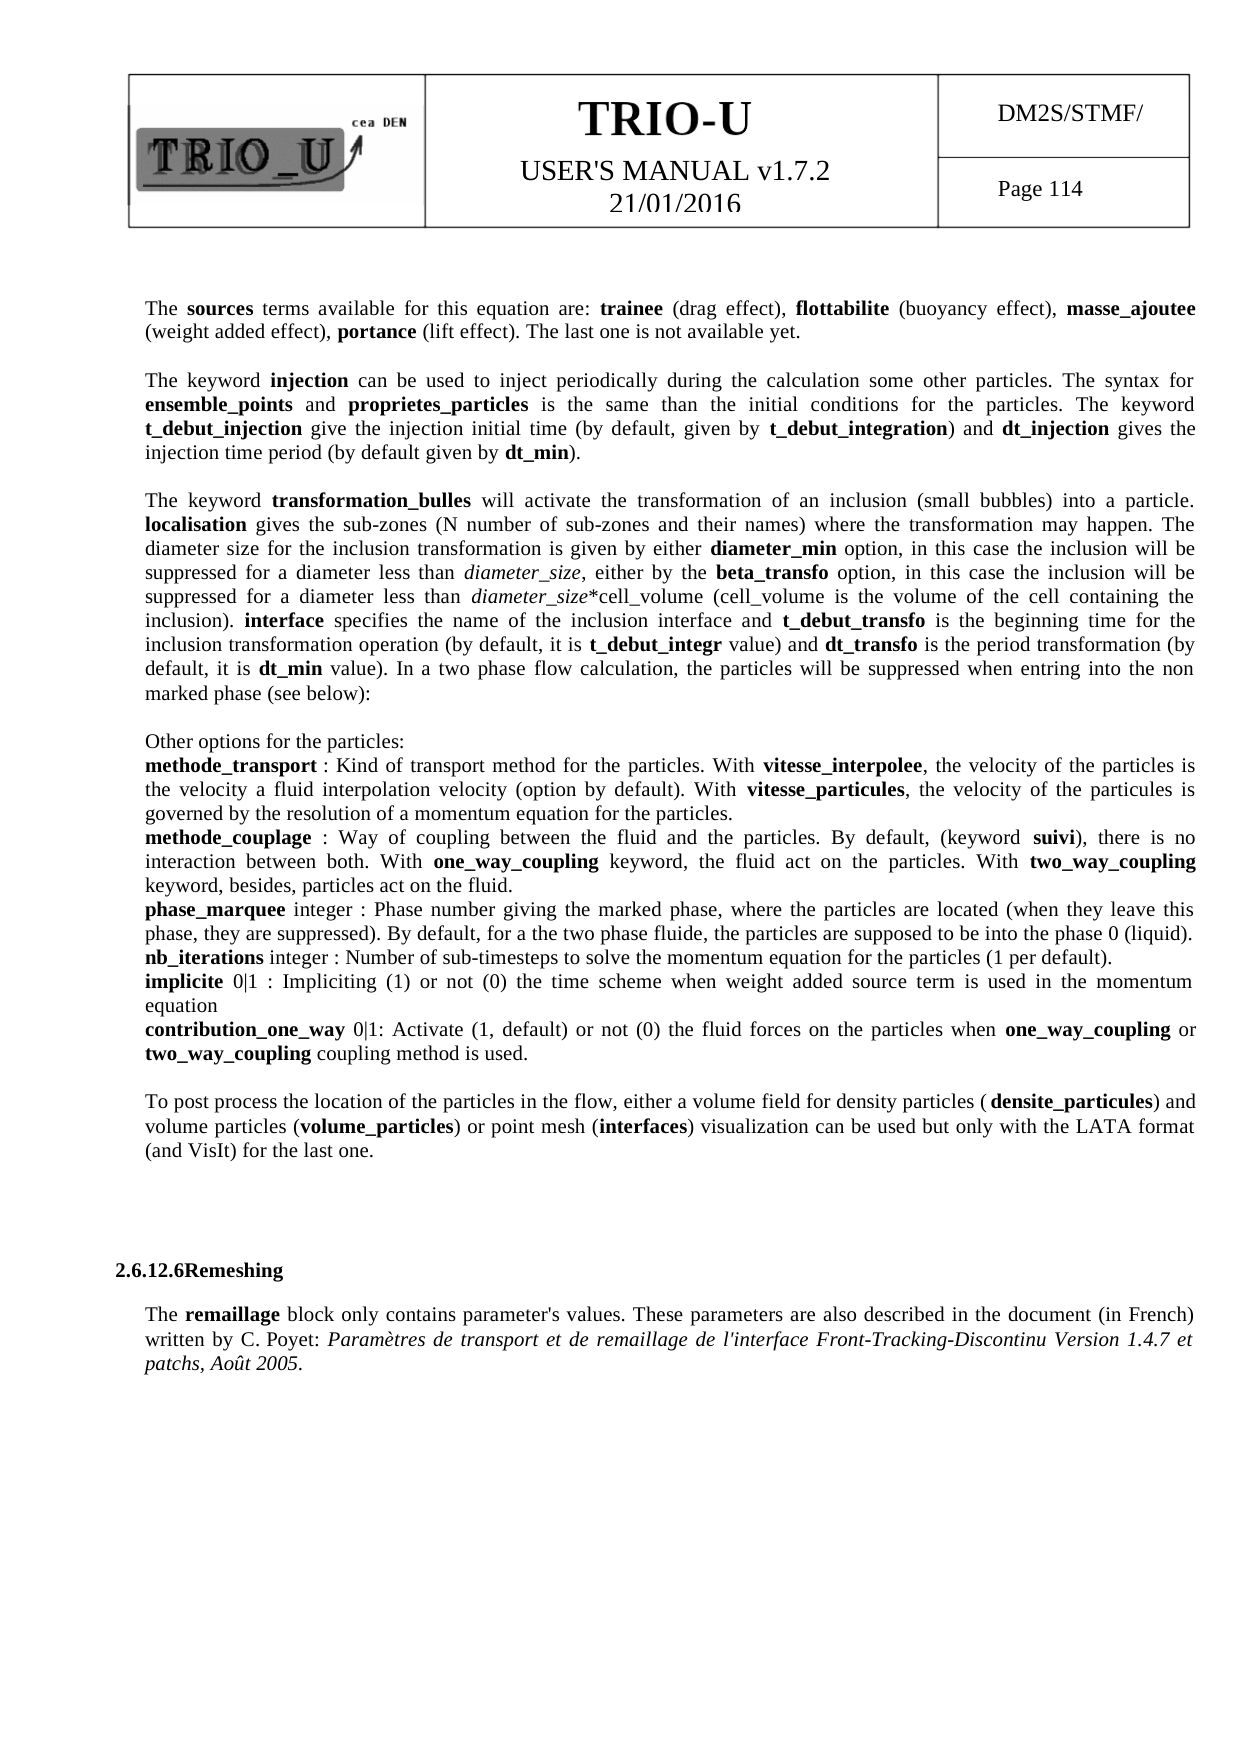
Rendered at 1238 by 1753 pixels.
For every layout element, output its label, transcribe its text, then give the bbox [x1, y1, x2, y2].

text To post process the location of the particles in the flow, either a volume field for density particles (densite_particules) and volume particles (volume_particles) or point mesh (interfaces) visualization can be used but only with the LATA format (and VisIt) for the last one. [145, 1089, 1196, 1162]
text The keyword injection can be used to inject periodically during the calculation some other particles. The syntax for ensemble_points and proprietes_particles is the same than the initial conditions for the particles. The keyword t_debut_injection give the injection initial time (by default, given by t_debut_integration) and dt_injection gives the injection time period (by default given by dt_min). [145, 367, 1196, 464]
text Other options for the particles: [145, 728, 1196, 752]
subtitle Remeshing [115, 1257, 1165, 1281]
text nb_iterations integer : Number of sub-timesteps to solve the momentum equation for the particles (1 per default). [145, 945, 1196, 969]
text The keyword transformation_bulles will activate the transformation of an inclusion (small bubbles) into a particle. localisation gives the sub-zones (N number of sub-zones and their names) where the transformation may happen. The diameter size for the inclusion transformation is given by either diameter_min option, in this case the inclusion will be suppressed for a diameter less than diameter_size, either by the beta_transfo option, in this case the inclusion will be suppressed for a diameter less than diameter_size*cell_volume (cell_volume is the volume of the cell containing the inclusion). interface specifies the name of the inclusion interface and t_debut_transfo is the beginning time for the inclusion transformation operation (by default, it is t_debut_integr value) and dt_transfo is the period transformation (by default, it is dt_min value). In a two phase flow calculation, the particles will be suppressed when entring into the non marked phase (see below): [145, 488, 1196, 704]
text The remaillage block only contains parameter's values. These parameters are also described in the document (in French) written by C. Poyet: Paramètres de transport et de remaillage de l'interface Front-Tracking-Discontinu Version 1.4.7 et patchs, Août 2005. [145, 1302, 1196, 1374]
text contribution_one_way 0|1: Activate (1, default) or not (0) the fluid forces on the particles when one_way_coupling or two_way_coupling coupling method is used. [145, 1017, 1196, 1065]
text phase_marquee integer : Phase number giving the marked phase, where the particles are located (when they leave this phase, they are suppressed). By default, for a the two phase fluide, the particles are supposed to be into the phase 0 (liquid). [145, 897, 1196, 945]
text methode_transport : Kind of transport method for the particles. With vitesse_interpolee, the velocity of the particles is the velocity a fluid interpolation velocity (option by default). With vitesse_particules, the velocity of the particules is governed by the resolution of a momentum equation for the particles. [145, 752, 1196, 825]
text implicite 0|1 : Impliciting (1) or not (0) the time scheme when weight added source term is used in the momentum equation [145, 969, 1196, 1017]
text methode_couplage : Way of coupling between the fluid and the particles. By default, (keyword suivi), there is no interaction between both. With one_way_coupling keyword, the fluid act on the particles. With two_way_coupling keyword, besides, particles act on the fluid. [145, 825, 1196, 897]
text The sources terms available for this equation are: trainee (drag effect), flottabilite (buoyancy effect), masse_ajoutee (weight added effect), portance (lift effect). The last one is not available yet. [145, 295, 1196, 343]
